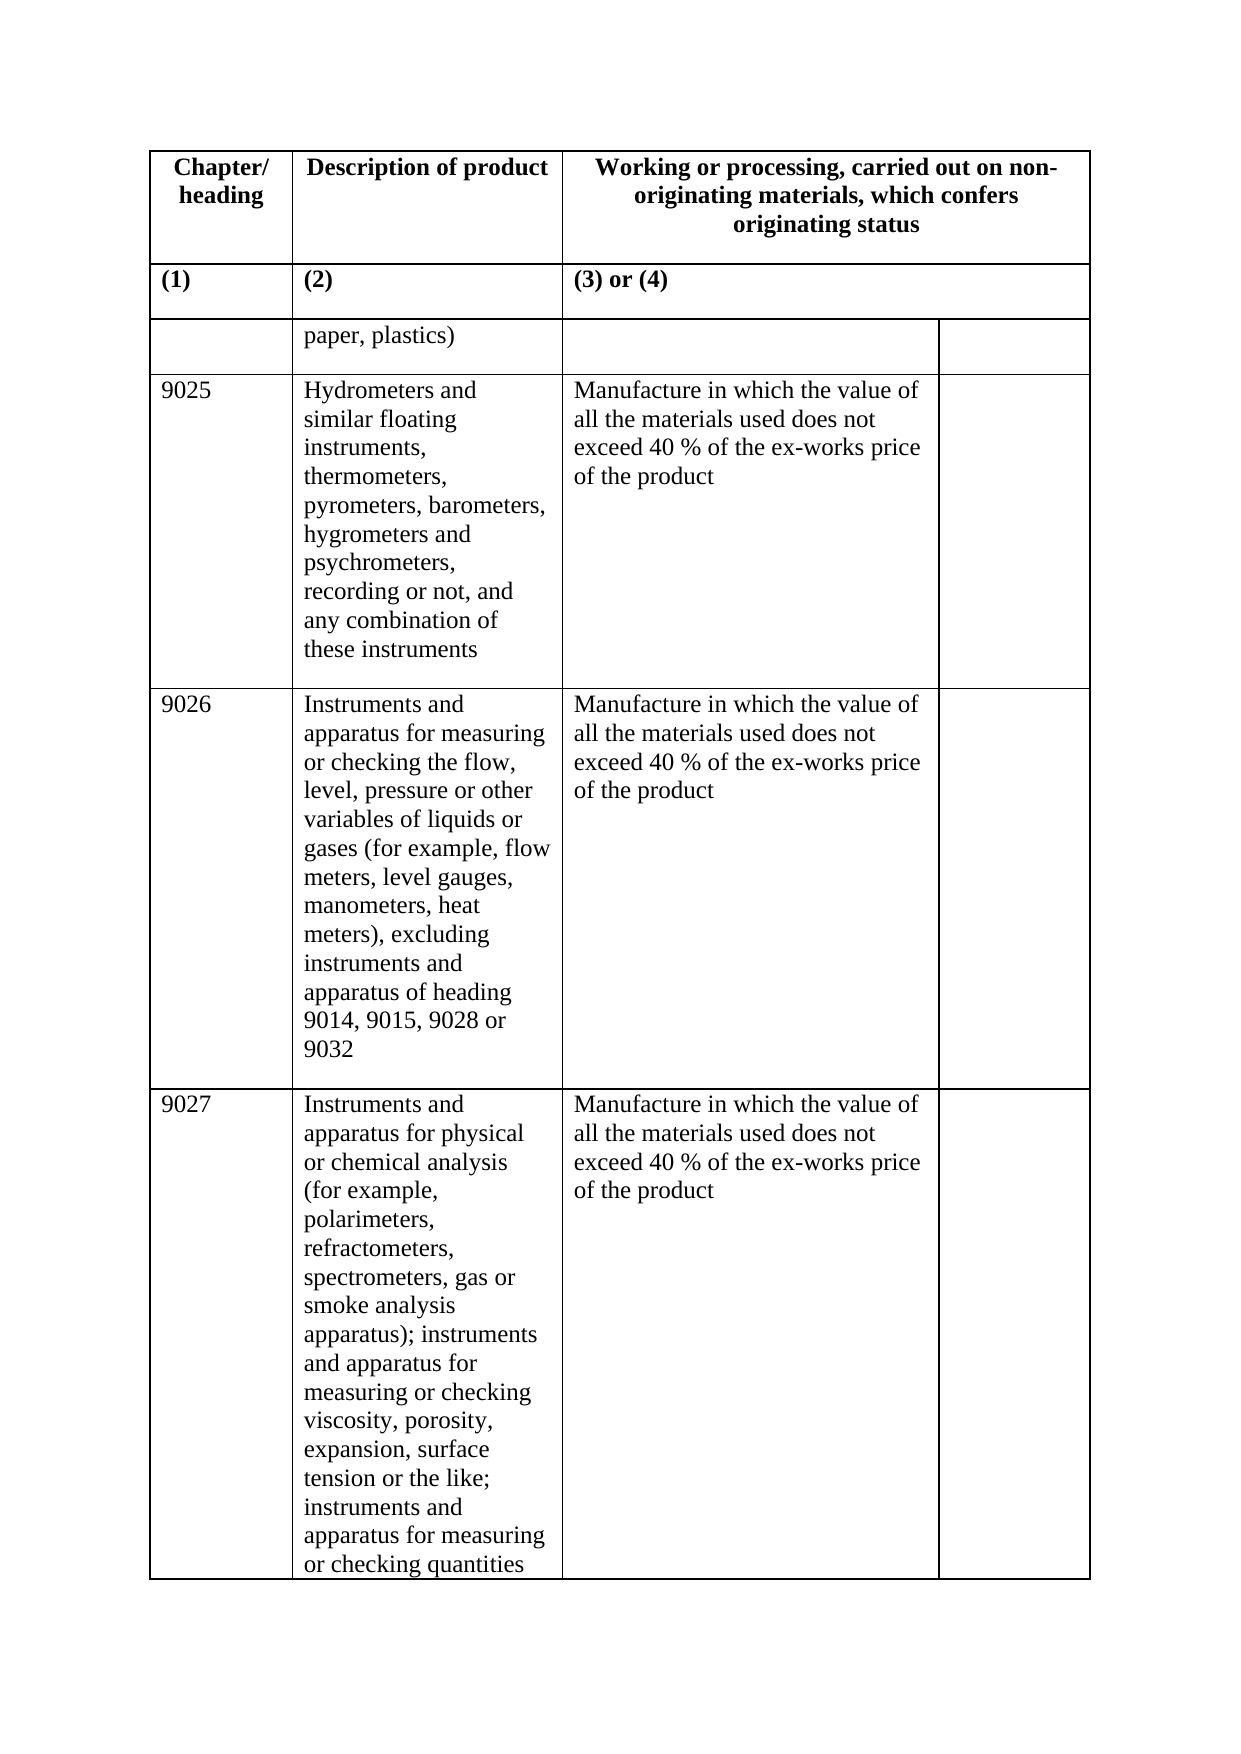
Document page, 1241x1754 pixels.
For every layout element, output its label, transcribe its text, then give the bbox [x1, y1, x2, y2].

table_cell [940, 375, 1089, 687]
table_cell (2) [293, 265, 562, 318]
table_cell Manufacture in which the value of all the materials used does not exceed 40 % of the ex-works price of the product [563, 375, 938, 687]
table_cell [940, 689, 1089, 1088]
table_cell paper, plastics) [293, 320, 562, 373]
table_cell [563, 320, 938, 373]
table_cell Instruments and apparatus for physical or chemical analysis (for example, polarimeters, refractometers, spectrometers, gas or smoke analysis apparatus); instruments and apparatus for measuring or checking viscosity, porosity, expansion, surface tension or the like; instruments and apparatus for measuring or checking quantities [293, 1090, 562, 1578]
table_cell Manufacture in which the value of all the materials used does not exceed 40 % of the ex-works price of the product [563, 689, 938, 1088]
table_header Chapter/ heading [151, 152, 292, 263]
table_cell [151, 320, 292, 373]
table_cell 9027 [151, 1090, 292, 1578]
table_header Description of product [293, 152, 562, 263]
table_cell Instruments and apparatus for measuring or checking the flow, level, pressure or other variables of liquids or gases (for example, flow meters, level gauges, manometers, heat meters), excluding instruments and apparatus of heading 9014, 9015, 9028 or 9032 [293, 689, 562, 1088]
table_cell 9026 [151, 689, 292, 1088]
table_cell [940, 320, 1089, 373]
table_cell (3) or (4) [563, 265, 1089, 318]
table_cell Manufacture in which the value of all the materials used does not exceed 40 % of the ex-works price of the product [563, 1090, 938, 1578]
table_cell 9025 [151, 375, 292, 687]
table_cell [940, 1090, 1089, 1578]
table_cell (1) [151, 265, 292, 318]
table_header Working or processing, carried out on non-originating materials, which confers originating status [563, 152, 1089, 263]
table_cell Hydrometers and similar floating instruments, thermometers, pyrometers, barometers, hygrometers and psychrometers, recording or not, and any combination of these instruments [293, 375, 562, 687]
